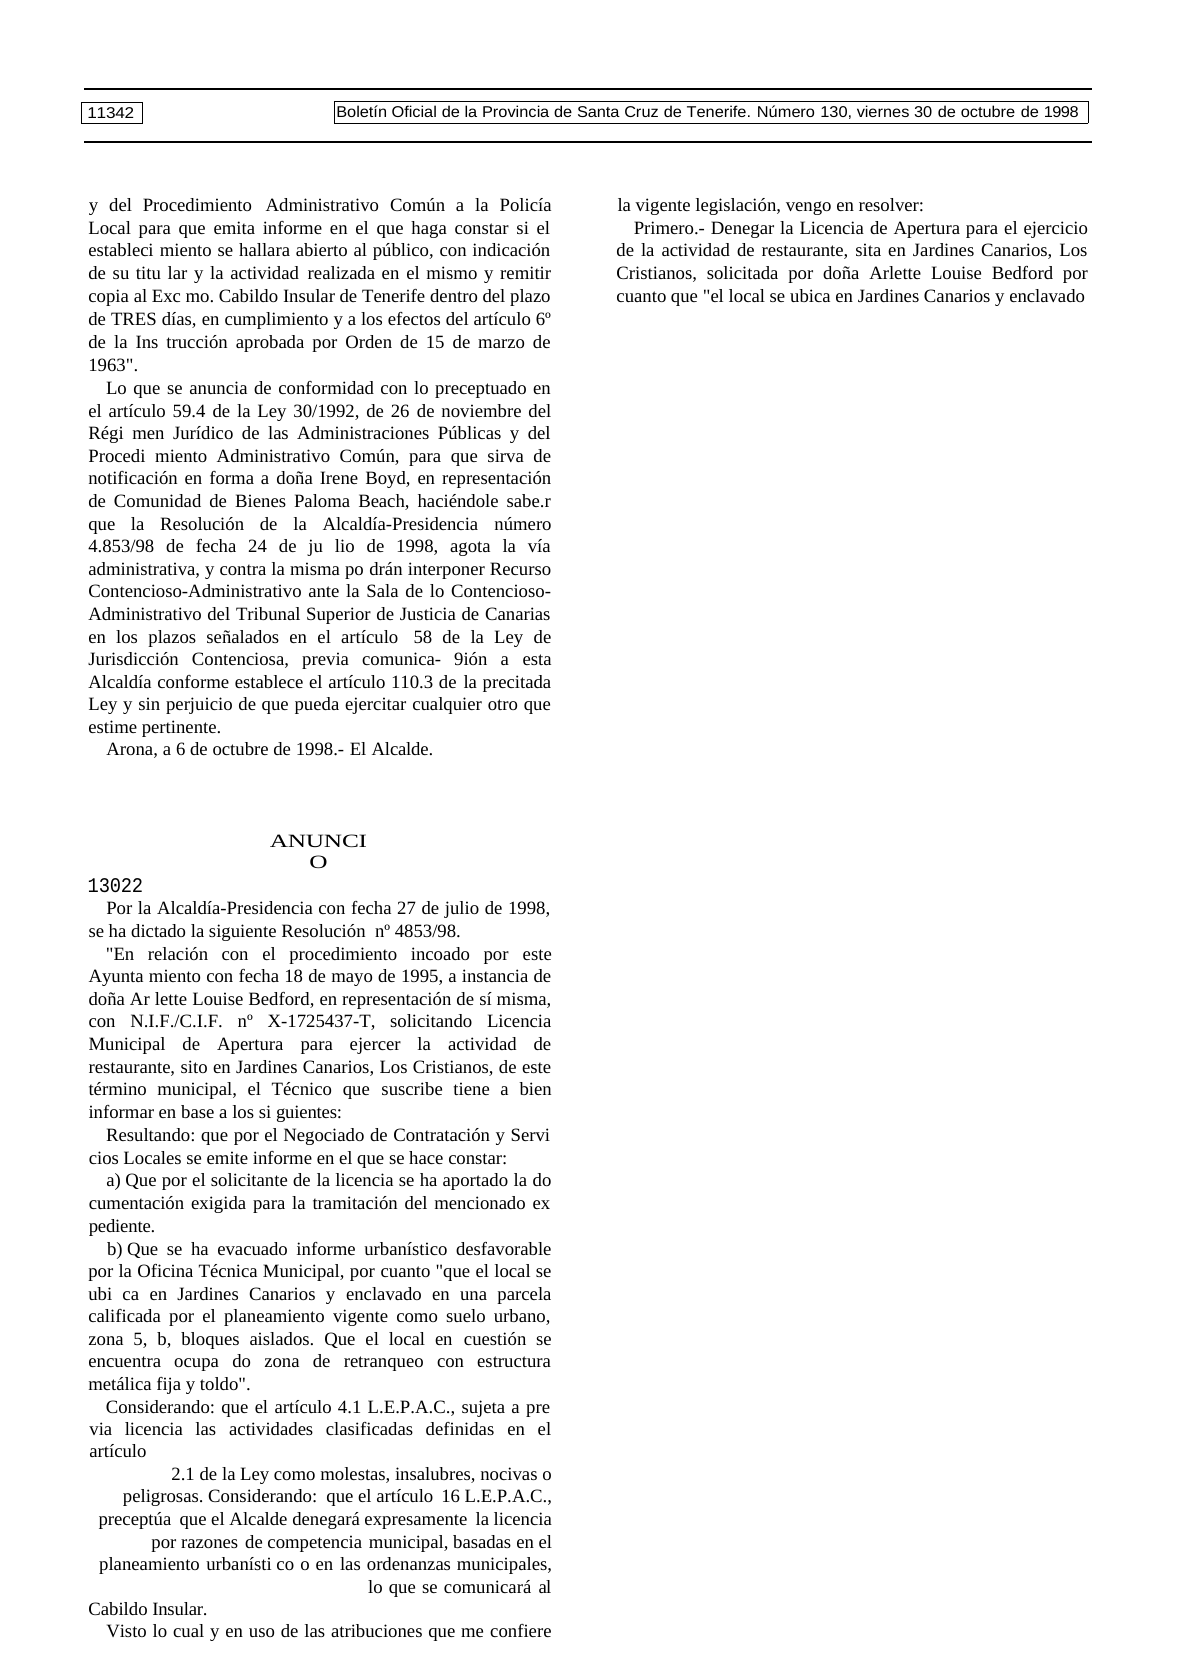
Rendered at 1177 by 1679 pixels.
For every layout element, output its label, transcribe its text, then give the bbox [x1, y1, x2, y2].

text Resultando: que por el Negociado de Contratación y Servi­ cios Locales se emite informe en el que se hace constar: [88, 1124, 551, 1168]
text 2.1 de la Ley como molestas, insalubres, nocivas o peligrosas. Considerando: que el artículo 16 L.E.P.A.C., preceptúa que el Alcalde denegará expresamente la licencia por razones de competencia municipal, basadas en el planeamiento urbanísti­ co o en las ordenanzas municipales, lo que se comunicará al [88, 1463, 552, 1597]
text Visto lo cual y en uso de las atribuciones que me confiere [89, 1620, 551, 1642]
text Primero.- Denegar la Licencia de Apertura para el ejercicio de la actividad de restaurante, sita en Jardines Canarios, Los Cristianos, solicitada por doña Arlette Louise Bedford por cuanto que "el local se ubica en Jardines Canarios y enclavado [616, 217, 1089, 306]
text Arona, a 6 de octubre de 1998.- El Alcalde. [106, 738, 563, 760]
list Que se ha evacuado informe urbanístico desfavorable por la Oficina Técnica Municipal, por cuanto "que el local se ubi­ ca en Jardines Canarios y enclavado en una parcela calificada por el planeamiento vigente como suelo urbano, zona 5, b, bloques aislados. Que el local en cuestión se encuentra ocupa­ do zona de retranqueo con estructura metálica fija y toldo". [88, 1237, 552, 1394]
text Lo que se anuncia de conformidad con lo preceptuado en el artículo 59.4 de la Ley 30/1992, de 26 de noviembre del Régi­ men Jurídico de las Administraciones Públicas y del Procedi­ miento Administrativo Común, para que sirva de notificación en forma a doña Irene Boyd, en representación de Comunidad de Bienes Paloma Beach, haciéndole sabe.r que la Resolución de la Alcaldía-Presidencia número 4.853/98 de fecha 24 de ju­ lio de 1998, agota la vía administrativa, y contra la misma po­ drán interponer Recurso Contencioso-Administrativo ante la Sala de lo Contencioso-Administrativo del Tribunal Superior de Justicia de Canarias en los plazos señalados en el artículo 58 de la Ley de Jurisdicción Contenciosa, previa comunica- 9ión a esta Alcaldía conforme establece el artículo 110.3 de la precitada Ley y sin perjuicio de que pueda ejercitar cualquier otro que estime pertinente. [88, 377, 551, 737]
list Que por el solicitante de la licencia se ha aportado la do­ cumentación exigida para la tramitación del mencionado ex­ pediente. [88, 1169, 551, 1236]
text ANUNCIO [263, 829, 373, 873]
text la vigente legislación, vengo en resolver: [617, 194, 1089, 215]
text Cabildo Insular. [88, 1598, 563, 1619]
text y del Procedimiento Administrativo Común a la Policía Local para que emita informe en el que haga constar si el estableci­ miento se hallara abierto al público, con indicación de su titu­ lar y la actividad realizada en el mismo y remitir copia al Exc­ mo. Cabildo Insular de Tenerife dentro del plazo de TRES días, en cumplimiento y a los efectos del artículo 6º de la Ins­ trucción aprobada por Orden de 15 de marzo de 1963". [88, 194, 551, 375]
text 13022 [87, 874, 563, 897]
text Por la Alcaldía-Presidencia con fecha 27 de julio de 1998, se ha dictado la siguiente Resolución nº 4853/98. [88, 897, 551, 941]
text Considerando: que el artículo 4.1 L.E.P.A.C., sujeta a pre­ via licencia las actividades clasificadas definidas en el artículo [89, 1396, 551, 1462]
text "En relación con el procedimiento incoado por este Ayunta­ miento con fecha 18 de mayo de 1995, a instancia de doña Ar­ lette Louise Bedford, en representación de sí misma, con N.I.F./C.I.F. nº X-1725437-T, solicitando Licencia Municipal de Apertura para ejercer la actividad de restaurante, sito en Jardines Canarios, Los Cristianos, de este término municipal, el Técnico que suscribe tiene a bien informar en base a los si­ guientes: [88, 943, 552, 1122]
